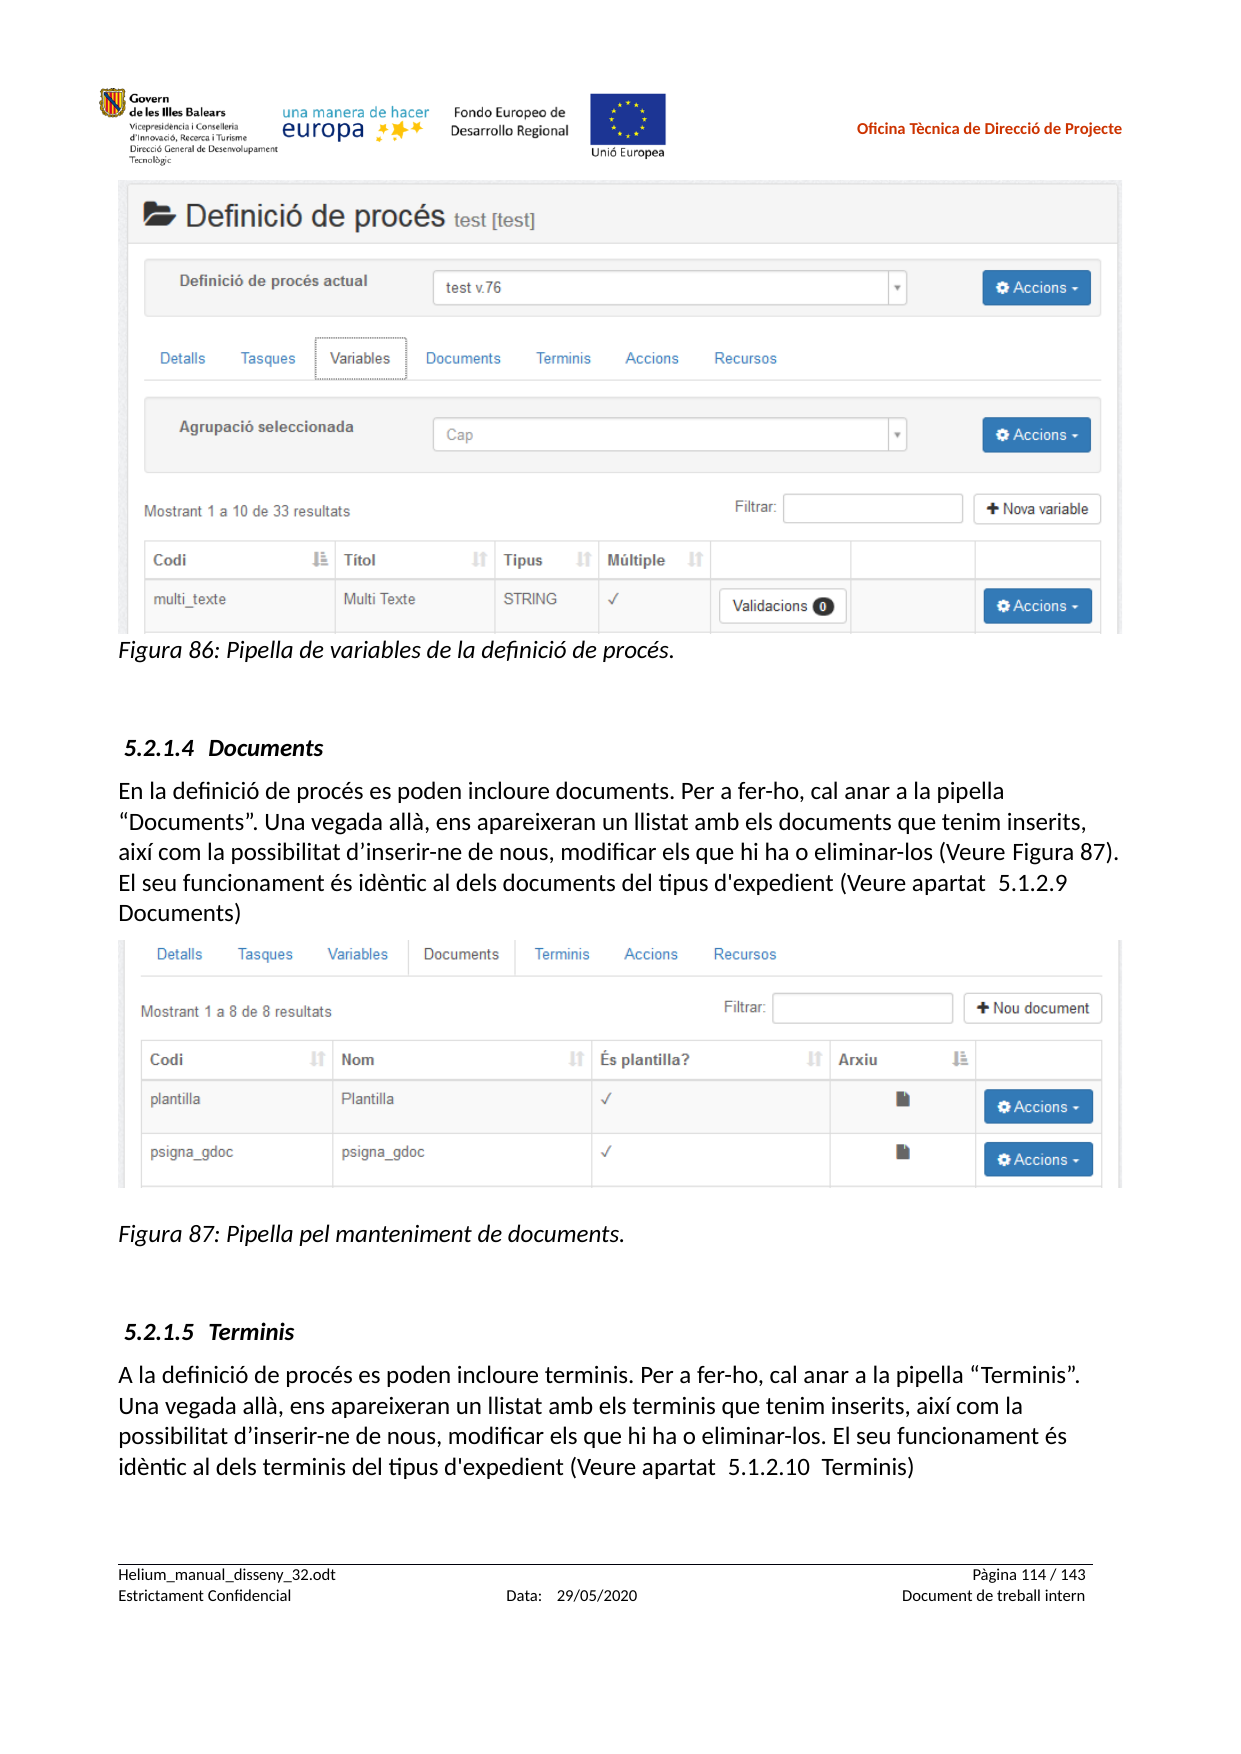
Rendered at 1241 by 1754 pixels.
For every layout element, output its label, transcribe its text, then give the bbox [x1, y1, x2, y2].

text Figura 86: Pipella de variables de la definició de procés. [118, 634, 1122, 664]
picture [99, 87, 668, 166]
text En la definició de procés es poden incloure documents. Per a fer-ho, cal anar a la pipella “Documents”. Una vegada allà, ens apareixeran un llistat amb els documents que tenim inserits, així com la possibilitat d’inserir-ne de nous, modificar els que hi ha o eliminar-los (Veure Figura 87). El seu funcionament és idèntic al dels documents del tipus d'expedient (Veure apartat 5.1.2.9 Documents) [118, 775, 1122, 928]
subtitle Terminis [118, 1317, 1122, 1347]
picture [118, 940, 1123, 1188]
text A la definició de procés es poden incloure terminis. Per a fer-ho, cal anar a la pipella “Terminis”. Una vegada allà, ens apareixeran un llistat amb els terminis que tenim inserits, així com la possibilitat d’inserir-ne de nous, modificar els que hi ha o eliminar-los. El seu funcionament és idèntic al dels terminis del tipus d'expedient (Veure apartat 5.1.2.10 Terminis) [118, 1359, 1122, 1482]
subtitle Documents [118, 732, 1122, 763]
text Figura 87: Pipella pel manteniment de documents. [118, 1188, 1122, 1249]
picture [118, 180, 1123, 634]
